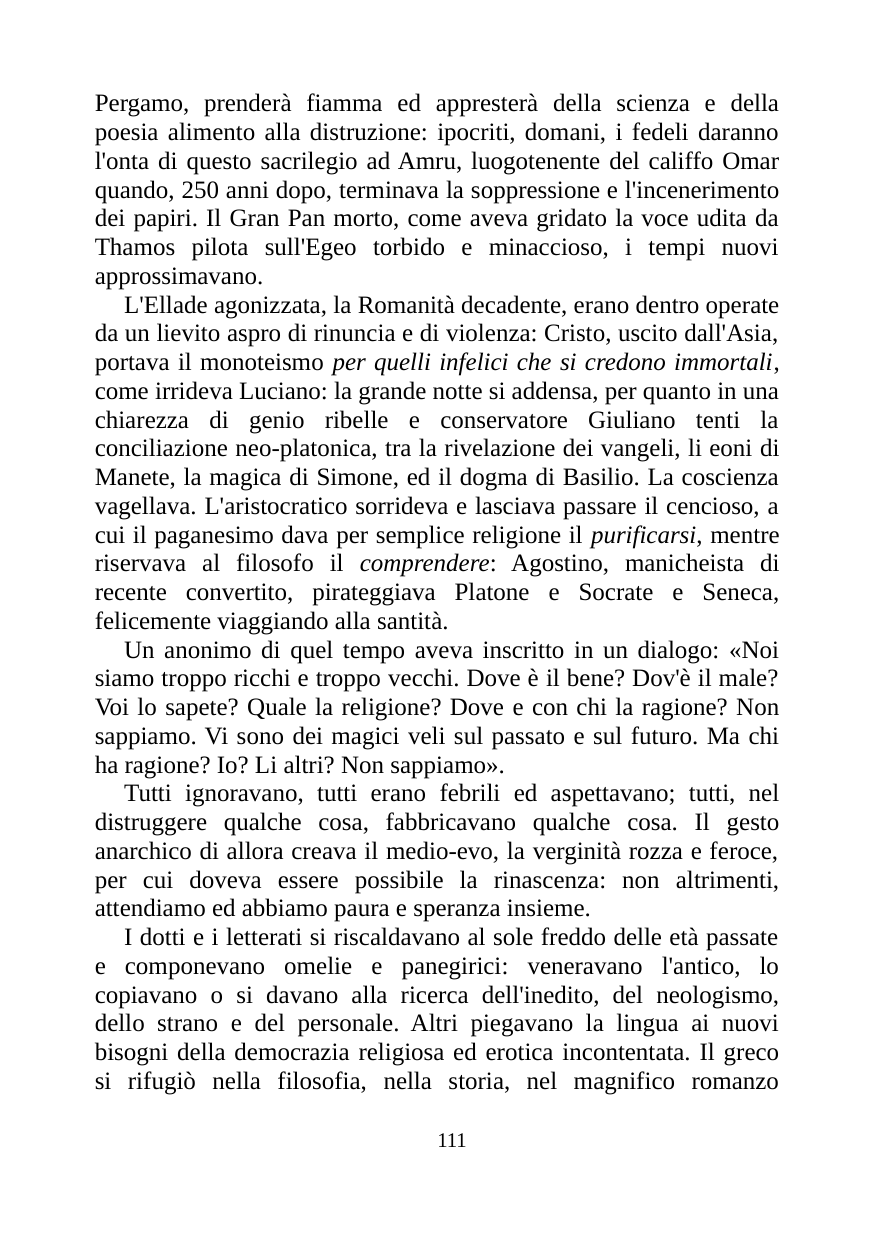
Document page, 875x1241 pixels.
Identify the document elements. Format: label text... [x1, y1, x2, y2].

text I dotti e i letterati si riscaldavano al sole freddo delle età passate e componevano omelie e panegirici: veneravano l'antico, lo copiavano o si davano alla ricerca dell'inedito, del neologismo, dello strano e del personale. Altri piegavano la lingua ai nuovi bisogni della democrazia religiosa ed erotica incontentata. Il greco si rifugiò nella filosofia, nella storia, nel magnifico romanzo [94, 922, 779, 1095]
text Pergamo, prenderà fiamma ed appresterà della scienza e della poesia alimento alla distruzione: ipocriti, domani, i fedeli daranno l'onta di questo sacrilegio ad Amru, luogotenente del califfo Omar quando, 250 anni dopo, terminava la soppressione e l'incenerimento dei papiri. Il Gran Pan morto, come aveva gridato la voce udita da Thamos pilota sull'Egeo torbido e minaccioso, i tempi nuovi approssimavano. [94, 88, 779, 290]
text L'Ellade agonizzata, la Romanità decadente, erano dentro operate da un lievito aspro di rinuncia e di violenza: Cristo, uscito dall'Asia, portava il monoteismo per quelli infelici che si credono immortali, come irrideva Luciano: la grande notte si addensa, per quanto in una chiarezza di genio ribelle e conservatore Giuliano tenti la conciliazione neo-platonica, tra la rivelazione dei vangeli, li eoni di Manete, la magica di Simone, ed il dogma di Basilio. La coscienza vagellava. L'aristocratico sorrideva e lasciava passare il cencioso, a cui il paganesimo dava per semplice religione il purificarsi, mentre riservava al filosofo il comprendere: Agostino, manicheista di recente convertito, pirateggiava Platone e Socrate e Seneca, felicemente viaggiando alla santità. [94, 290, 779, 635]
text Tutti ignoravano, tutti erano febrili ed aspettavano; tutti, nel distruggere qualche cosa, fabbricavano qualche cosa. Il gesto anarchico di allora creava il medio-evo, la verginità rozza e feroce, per cui doveva essere possibile la rinascenza: non altrimenti, attendiamo ed abbiamo paura e speranza insieme. [94, 778, 779, 922]
text Un anonimo di quel tempo aveva inscritto in un dialogo: «Noi siamo troppo ricchi e troppo vecchi. Dove è il bene? Dov'è il male? Voi lo sapete? Quale la religione? Dove e con chi la ragione? Non sappiamo. Vi sono dei magici veli sul passato e sul futuro. Ma chi ha ragione? Io? Li altri? Non sappiamo». [94, 635, 779, 778]
